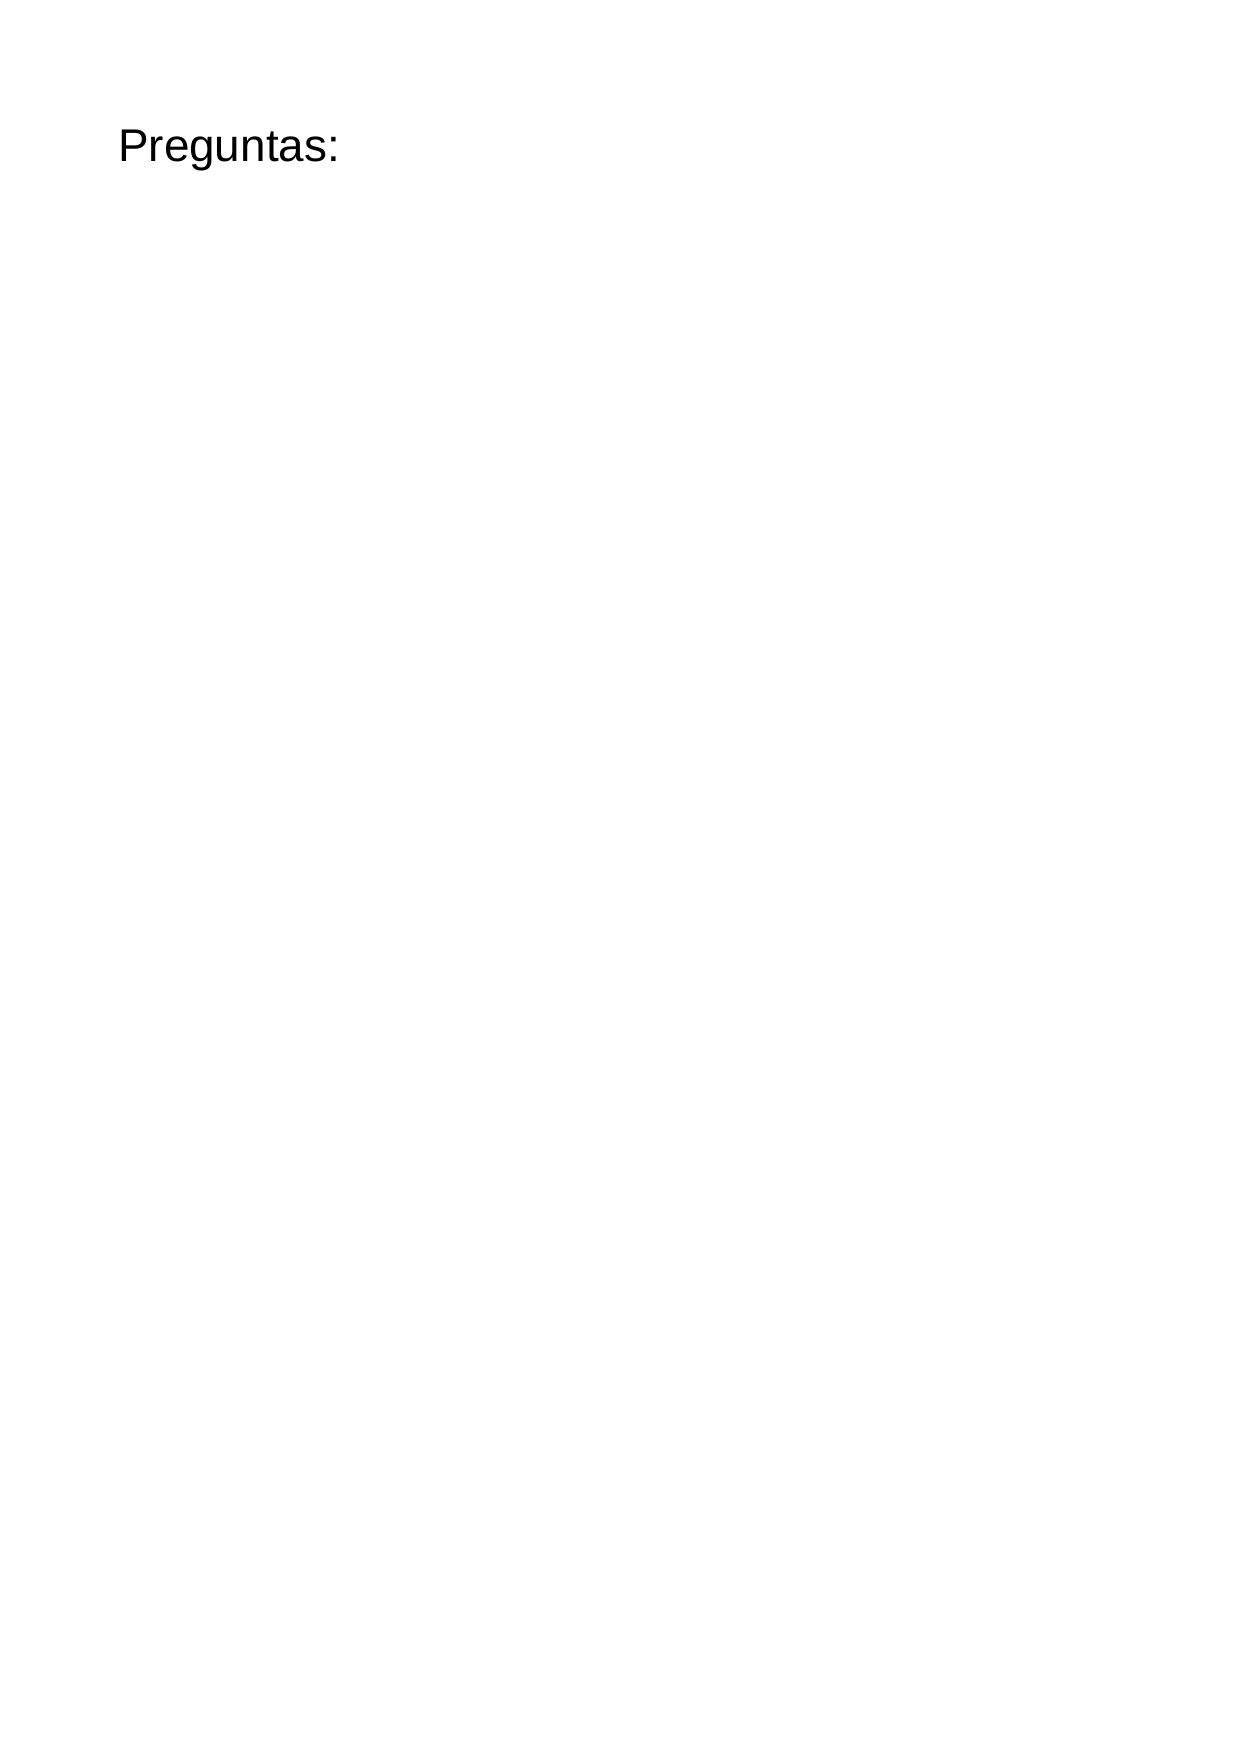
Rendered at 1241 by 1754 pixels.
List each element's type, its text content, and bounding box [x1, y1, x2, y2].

text Preguntas: [118, 118, 1122, 171]
